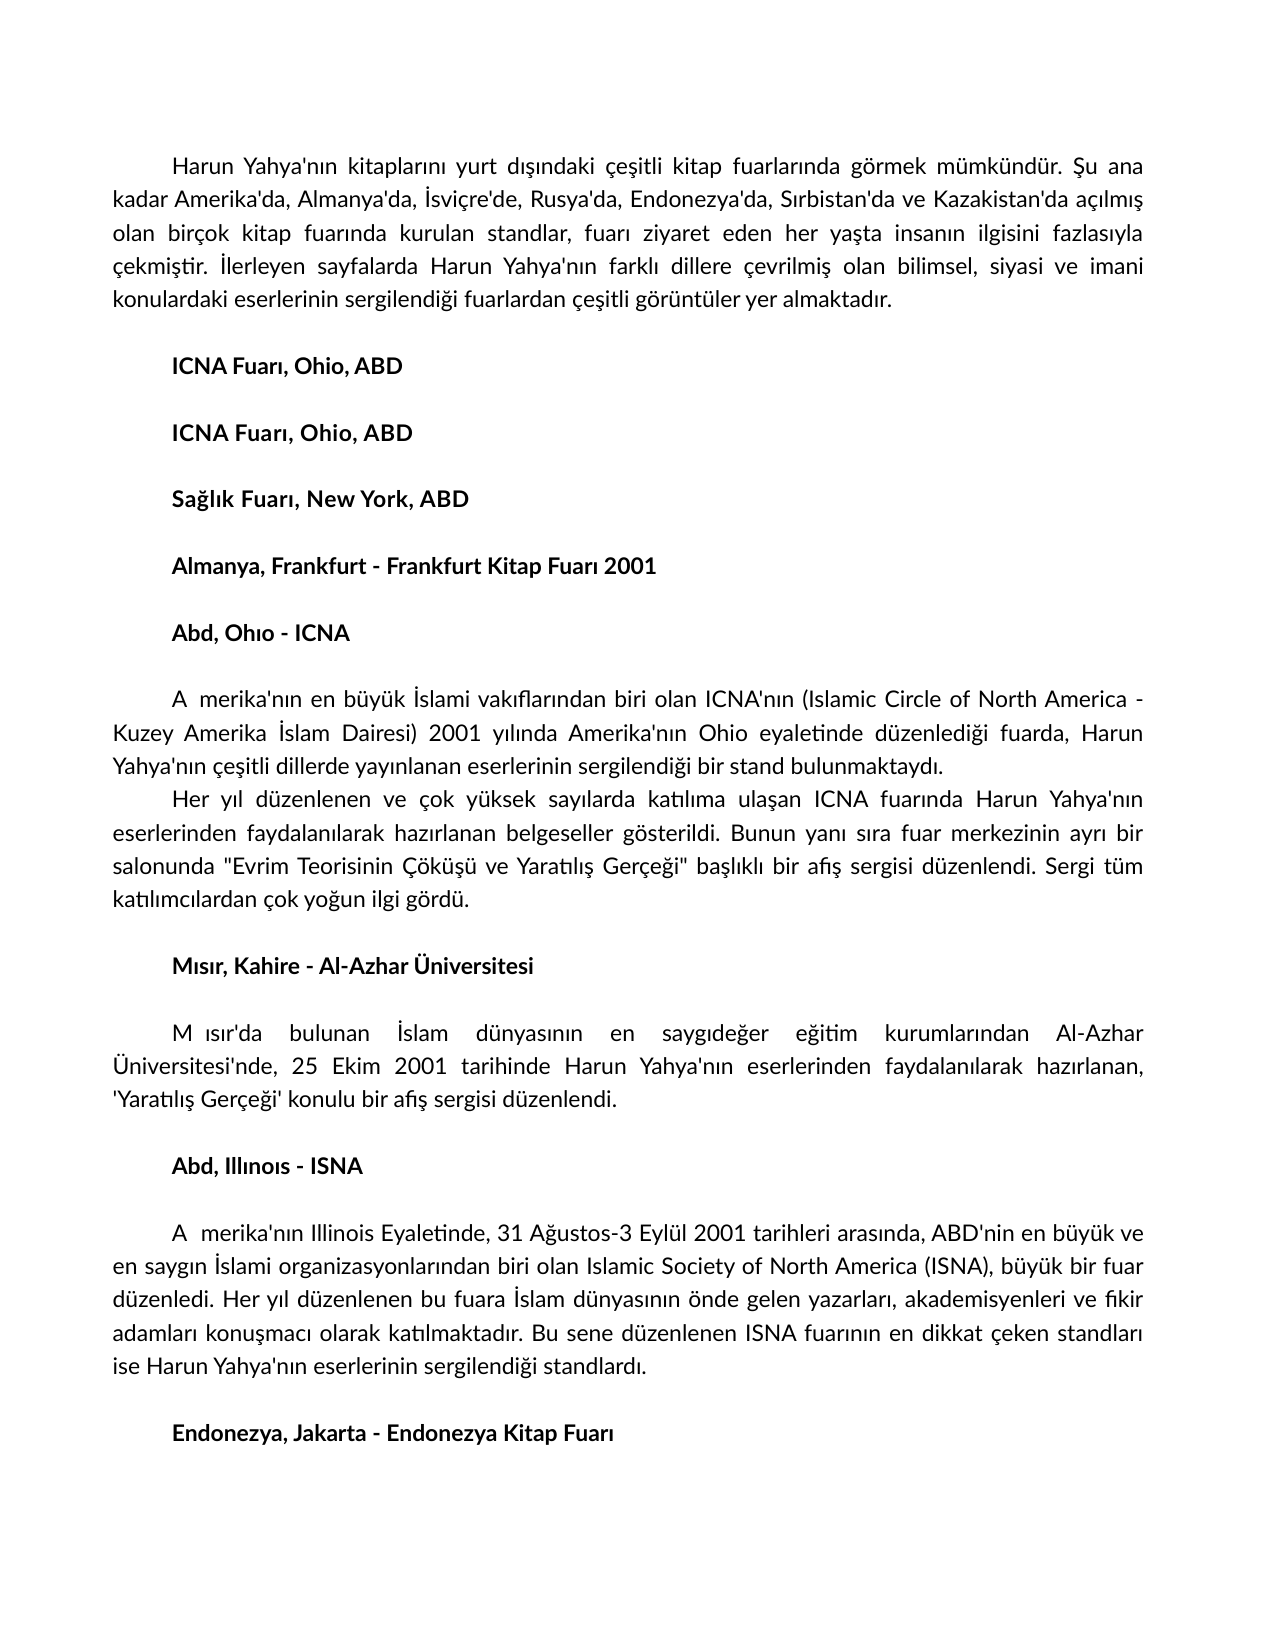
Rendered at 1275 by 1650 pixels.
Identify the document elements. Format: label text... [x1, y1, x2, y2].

text ICNA Fuarı, Ohio, ABD [112, 348, 1145, 381]
text Amerika'nın en büyük İslami vakıflarından biri olan ICNA'nın (Islamic Circle of North America - Kuzey Amerika İslam Dairesi) 2001 yılında Amerika'nın Ohio eyaletinde düzenlediği fuarda, Harun Yahya'nın çeşitli dillerde yayınlanan eserlerinin sergilendiği bir stand bulunmaktaydı. [112, 681, 1145, 781]
text Mısır, Kahire - Al-Azhar Üniversitesi [112, 948, 1145, 981]
text Her yıl düzenlenen ve çok yüksek sayılarda katılıma ulaşan ICNA fuarında Harun Yahya'nın eserlerinden faydalanılarak hazırlanan belgeseller gösterildi. Bunun yanı sıra fuar merkezinin ayrı bir salonunda "Evrim Teorisinin Çöküşü ve Yaratılış Gerçeği" başlıklı bir afiş sergisi düzenlendi. Sergi tüm katılımcılardan çok yoğun ilgi gördü. [112, 781, 1145, 914]
text Abd, Ohıo - ICNA [112, 614, 1145, 648]
text Mısır'da bulunan İslam dünyasının en saygıdeğer eğitim kurumlarından Al-Azhar Üniversitesi'nde, 25 Ekim 2001 tarihinde Harun Yahya'nın eserlerinden faydalanılarak hazırlanan, 'Yaratılış Gerçeği' konulu bir afiş sergisi düzenlendi. [112, 1014, 1145, 1114]
text Almanya, Frankfurt - Frankfurt Kitap Fuarı 2001 [112, 548, 1145, 581]
text Endonezya, Jakarta - Endonezya Kitap Fuarı [112, 1414, 1145, 1448]
text Sağlık Fuarı, New York, ABD [112, 481, 1145, 514]
text Amerika'nın Illinois Eyaletinde, 31 Ağustos-3 Eylül 2001 tarihleri arasında, ABD'nin en büyük ve en saygın İslami organizasyonlarından biri olan Islamic Society of North America (ISNA), büyük bir fuar düzenledi. Her yıl düzenlenen bu fuara İslam dünyasının önde gelen yazarları, akademisyenleri ve fikir adamları konuşmacı olarak katılmaktadır. Bu sene düzenlenen ISNA fuarının en dikkat çeken standları ise Harun Yahya'nın eserlerinin sergilendiği standlardı. [112, 1214, 1145, 1381]
text ICNA Fuarı, Ohio, ABD [112, 414, 1145, 448]
text Abd, Illınoıs - ISNA [112, 1148, 1145, 1181]
text Harun Yahya'nın kitaplarını yurt dışındaki çeşitli kitap fuarlarında görmek mümkündür. Şu ana kadar Amerika'da, Almanya'da, İsviçre'de, Rusya'da, Endonezya'da, Sırbistan'da ve Kazakistan'da açılmış olan birçok kitap fuarında kurulan standlar, fuarı ziyaret eden her yaşta insanın ilgisini fazlasıyla çekmiştir. İlerleyen sayfalarda Harun Yahya'nın farklı dillere çevrilmiş olan bilimsel, siyasi ve imani konulardaki eserlerinin sergilendiği fuarlardan çeşitli görüntüler yer almaktadır. [112, 148, 1145, 314]
